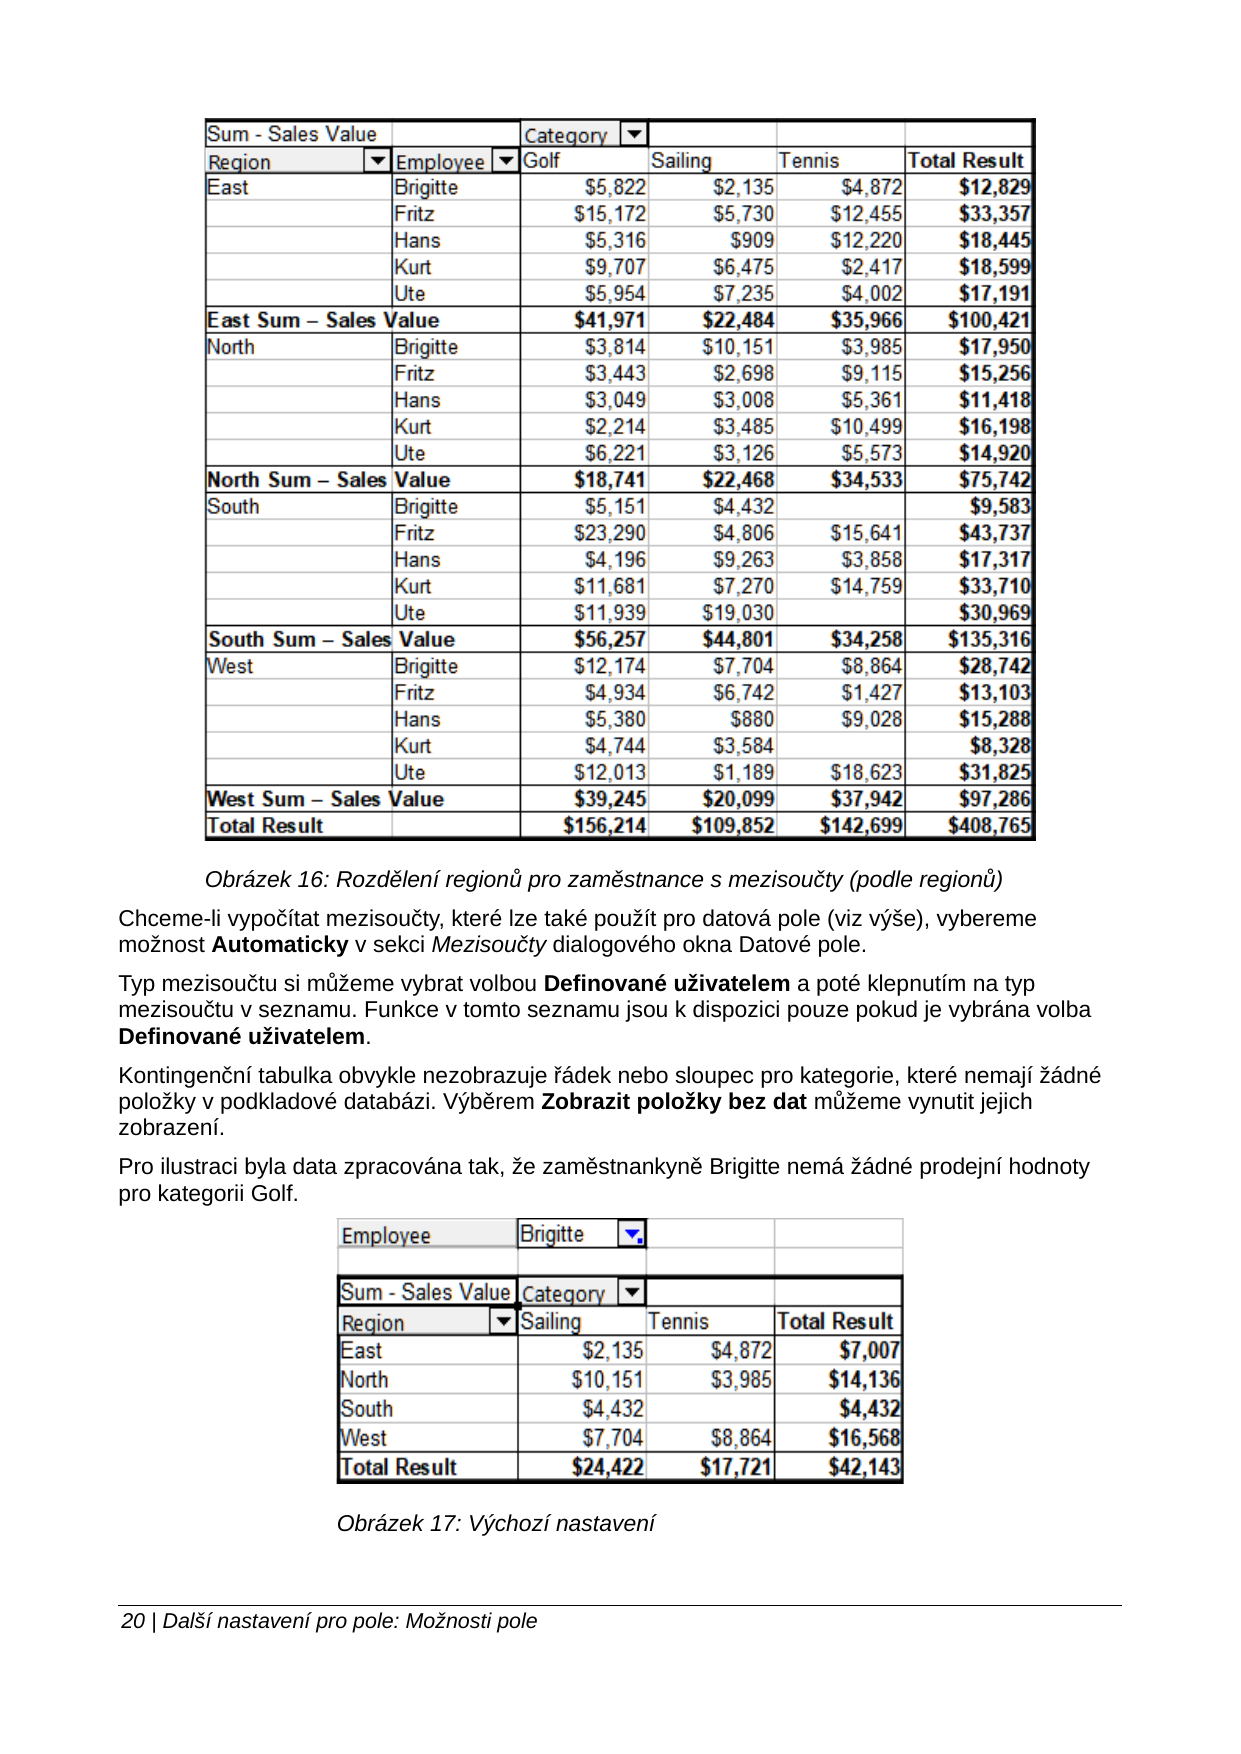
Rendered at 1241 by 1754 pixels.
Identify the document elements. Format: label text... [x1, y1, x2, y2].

text Typ mezisoučtu si můžeme vybrat volbou Definované uživatelem a poté klepnutím na typ mezisoučtu v seznamu. Funkce v tomto seznamu jsou k dispozici pouze pokud je vybrána volba Definované uživatelem. [118, 970, 1122, 1049]
text Chceme-li vypočítat mezisoučty, které lze také použít pro datová pole (viz výše), vybereme možnost Automaticky v sekci Mezisoučty dialogového okna Datové pole. [118, 905, 1122, 957]
text Kontingenční tabulka obvykle nezobrazuje řádek nebo sloupec pro kategorie, které nemají žádné položky v podkladové databázi. Výběrem Zobrazit položky bez dat můžeme vynutit jejich zobrazení. [118, 1062, 1122, 1141]
text Obrázek 17: Výchozí nastavení [337, 1484, 904, 1536]
picture [204, 118, 1036, 841]
text Pro ilustraci byla data zpracována tak, že zaměstnankyně Brigitte nemá žádné prodejní hodnoty pro kategorii Golf. [118, 1153, 1122, 1206]
text Obrázek 16: Rozdělení regionů pro zaměstnance s mezisoučty (podle regionů) [204, 841, 1036, 893]
picture [336, 1218, 904, 1484]
